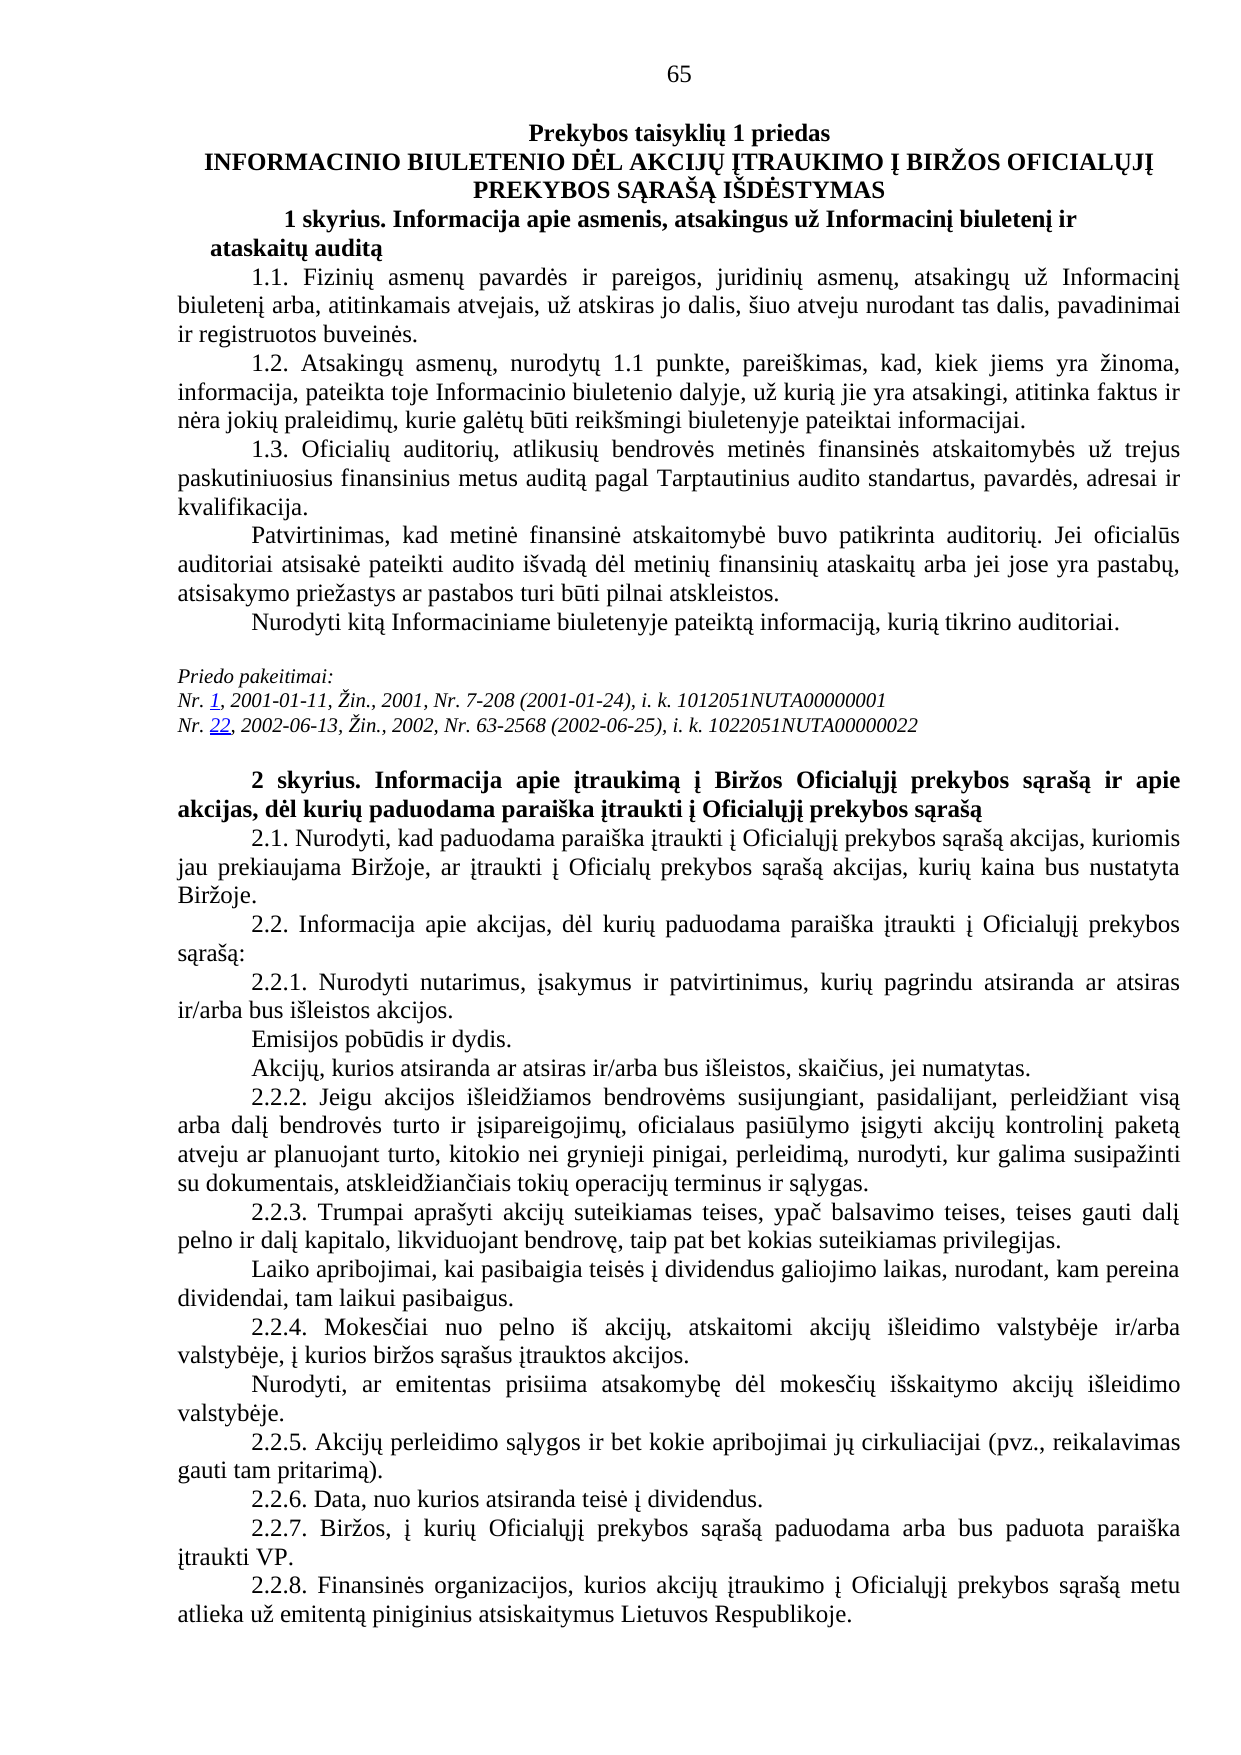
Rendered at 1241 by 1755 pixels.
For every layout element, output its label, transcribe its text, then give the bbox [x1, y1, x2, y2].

text 1.2. Atsakingų asmenų, nurodytų 1.1 punkte, pareiškimas, kad, kiek jiems yra žinoma, informacija, pateikta toje Informacinio biuletenio dalyje, už kurią jie yra atsakingi, atitinka faktus ir nėra jokių praleidimų, kurie galėtų būti reikšmingi biuletenyje pateiktai informacijai. [177, 348, 1181, 434]
text 2.2.4. Mokesčiai nuo pelno iš akcijų, atskaitomi akcijų išleidimo valstybėje ir/arba valstybėje, į kurios biržos sąrašus įtrauktos akcijos. [177, 1312, 1181, 1369]
text Emisijos pobūdis ir dydis. [177, 1024, 1181, 1053]
text Laiko apribojimai, kai pasibaigia teisės į dividendus galiojimo laikas, nurodant, kam pereina dividendai, tam laikui pasibaigus. [177, 1254, 1181, 1312]
text 2.2.2. Jeigu akcijos išleidžiamos bendrovėms susijungiant, pasidalijant, perleidžiant visą arba dalį bendrovės turto ir įsipareigojimų, oficialaus pasiūlymo įsigyti akcijų kontrolinį paketą atveju ar planuojant turto, kitokio nei grynieji pinigai, perleidimą, nurodyti, kur galima susipažinti su dokumentais, atskleidžiančiais tokių operacijų terminus ir sąlygas. [177, 1082, 1181, 1197]
text Nurodyti, ar emitentas prisiima atsakomybę dėl mokesčių išskaitymo akcijų išleidimo valstybėje. [177, 1369, 1181, 1427]
text 2.2.1. Nurodyti nutarimus, įsakymus ir patvirtinimus, kurių pagrindu atsiranda ar atsiras ir/arba bus išleistos akcijos. [177, 967, 1181, 1024]
text 2.2. Informacija apie akcijas, dėl kurių paduodama paraiška įtraukti į Oficialųjį prekybos sąrašą: [177, 909, 1181, 967]
text Prekybos taisyklių 1 priedas [177, 118, 1181, 147]
text 1.3. Oficialių auditorių, atlikusių bendrovės metinės finansinės atskaitomybės už trejus paskutiniuosius finansinius metus auditą pagal Tarptautinius audito standartus, pavardės, adresai ir kvalifikacija. [177, 434, 1181, 521]
text Nr. 22, 2002-06-13, Žin., 2002, Nr. 63-2568 (2002-06-25), i. k. 1022051NUTA00000022 [177, 712, 1181, 737]
text 1 skyrius. Informacija apie asmenis, atsakingus už Informacinį biuletenį ir ataskaitų auditą [210, 204, 1181, 262]
text Priedo pakeitimai: [177, 664, 1181, 688]
text 2.2.5. Akcijų perleidimo sąlygos ir bet kokie apribojimai jų cirkuliacijai (pvz., reikalavimas gauti tam pritarimą). [177, 1427, 1181, 1484]
text 2.2.6. Data, nuo kurios atsiranda teisė į dividendus. [177, 1484, 1181, 1513]
text Nurodyti kitą Informaciniame biuletenyje pateiktą informaciją, kurią tikrino auditoriai. [177, 607, 1181, 636]
text 2.2.7. Biržos, į kurių Oficialųjį prekybos sąrašą paduodama arba bus paduota paraiška įtraukti VP. [177, 1513, 1181, 1570]
text 2.2.3. Trumpai aprašyti akcijų suteikiamas teises, ypač balsavimo teises, teises gauti dalį pelno ir dalį kapitalo, likviduojant bendrovę, taip pat bet kokias suteikiamas privilegijas. [177, 1197, 1181, 1254]
text INFORMACINIO BIULETENIO DĖL AKCIJŲ ĮTRAUKIMO Į BIRŽOS OFICIALŲJĮ PREKYBOS SĄRAŠĄ IŠDĖSTYMAS [177, 147, 1181, 204]
text Akcijų, kurios atsiranda ar atsiras ir/arba bus išleistos, skaičius, jei numatytas. [177, 1053, 1181, 1082]
text 1.1. Fizinių asmenų pavardės ir pareigos, juridinių asmenų, atsakingų už Informacinį biuletenį arba, atitinkamais atvejais, už atskiras jo dalis, šiuo atveju nurodant tas dalis, pavadinimai ir registruotos buveinės. [177, 262, 1181, 348]
text Patvirtinimas, kad metinė finansinė atskaitomybė buvo patikrinta auditorių. Jei oficialūs auditoriai atsisakė pateikti audito išvadą dėl metinių finansinių ataskaitų arba jei jose yra pastabų, atsisakymo priežastys ar pastabos turi būti pilnai atskleistos. [177, 521, 1181, 607]
text 2.1. Nurodyti, kad paduodama paraiška įtraukti į Oficialųjį prekybos sąrašą akcijas, kuriomis jau prekiaujama Biržoje, ar įtraukti į Oficialų prekybos sąrašą akcijas, kurių kaina bus nustatyta Biržoje. [177, 823, 1181, 909]
text Nr. 1, 2001-01-11, Žin., 2001, Nr. 7-208 (2001-01-24), i. k. 1012051NUTA00000001 [177, 688, 1181, 712]
text 2.2.8. Finansinės organizacijos, kurios akcijų įtraukimo į Oficialųjį prekybos sąrašą metu atlieka už emitentą piniginius atsiskaitymus Lietuvos Respublikoje. [177, 1570, 1181, 1628]
text 2 skyrius. Informacija apie įtraukimą į Biržos Oficialųjį prekybos sąrašą ir apie akcijas, dėl kurių paduodama paraiška įtraukti į Oficialųjį prekybos sąrašą [177, 765, 1181, 823]
